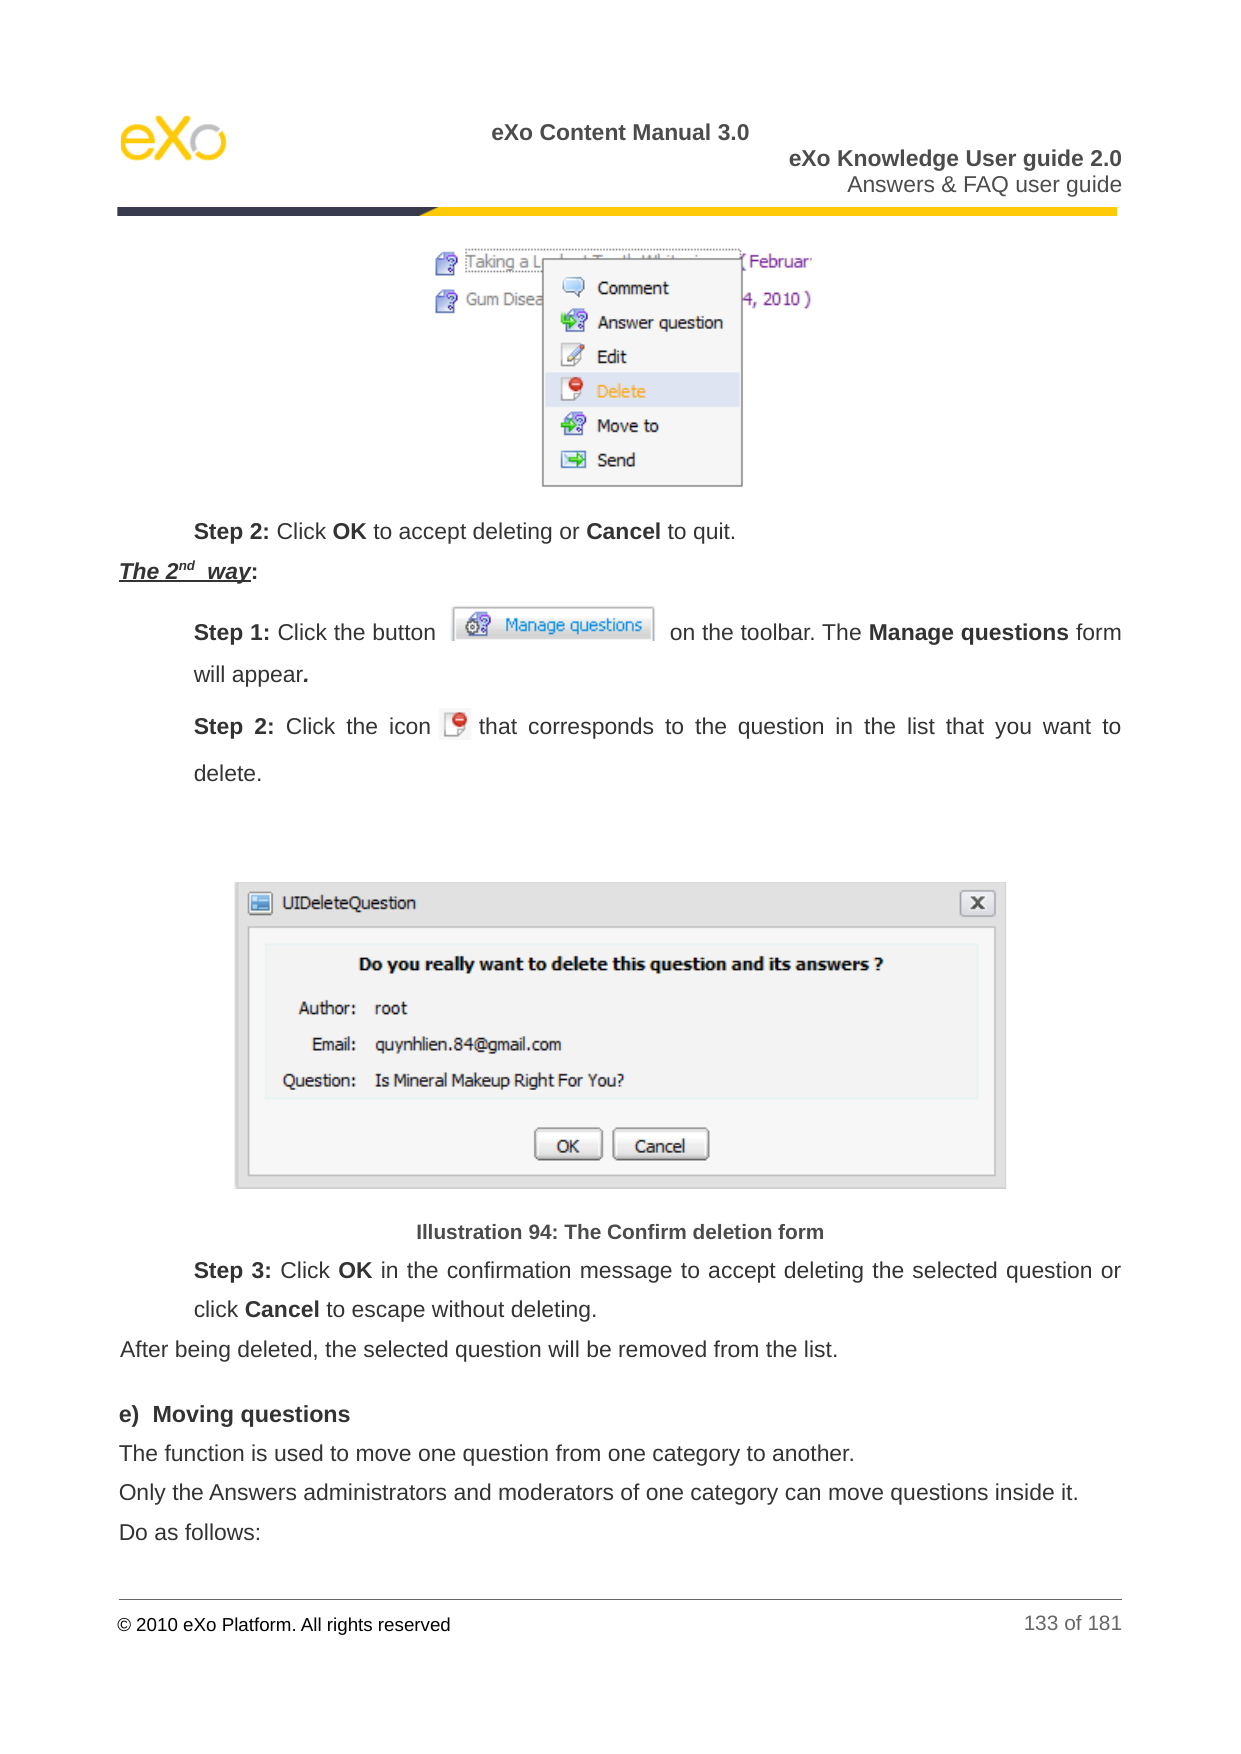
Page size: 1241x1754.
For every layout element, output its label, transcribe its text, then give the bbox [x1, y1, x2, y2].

picture [234, 882, 1007, 1189]
list Step 1: Click the button on the toolbar. The Manage questions form will appear. [156, 597, 1122, 688]
picture [117, 207, 1118, 216]
text Only the Answers administrators and moderators of one category can move questions inside it. [118, 1479, 1122, 1505]
subtitle Moving questions [118, 1400, 1122, 1427]
list Illustration 94: The Confirm deletion form [188, 874, 1052, 1244]
picture [120, 115, 227, 161]
list Step 3: Click OK in the confirmation message to accept deleting the selected question or click Cancel to escape without deleting. [156, 799, 1122, 1323]
text The function is used to move one question from one category to another. [118, 1439, 1122, 1466]
picture [428, 235, 812, 498]
picture [438, 708, 472, 740]
text Do as follows: [118, 1518, 1122, 1545]
text The 2nd way: [118, 558, 1122, 584]
list After being deleted, the selected question will be removed from the list. [82, 1336, 1122, 1362]
picture [450, 604, 656, 641]
list Step 2: Click OK to accept deleting or Cancel to quit. [156, 498, 1122, 544]
list Step 2: Click the iconthat corresponds to the question in the list that you want to delete. [156, 701, 1122, 786]
